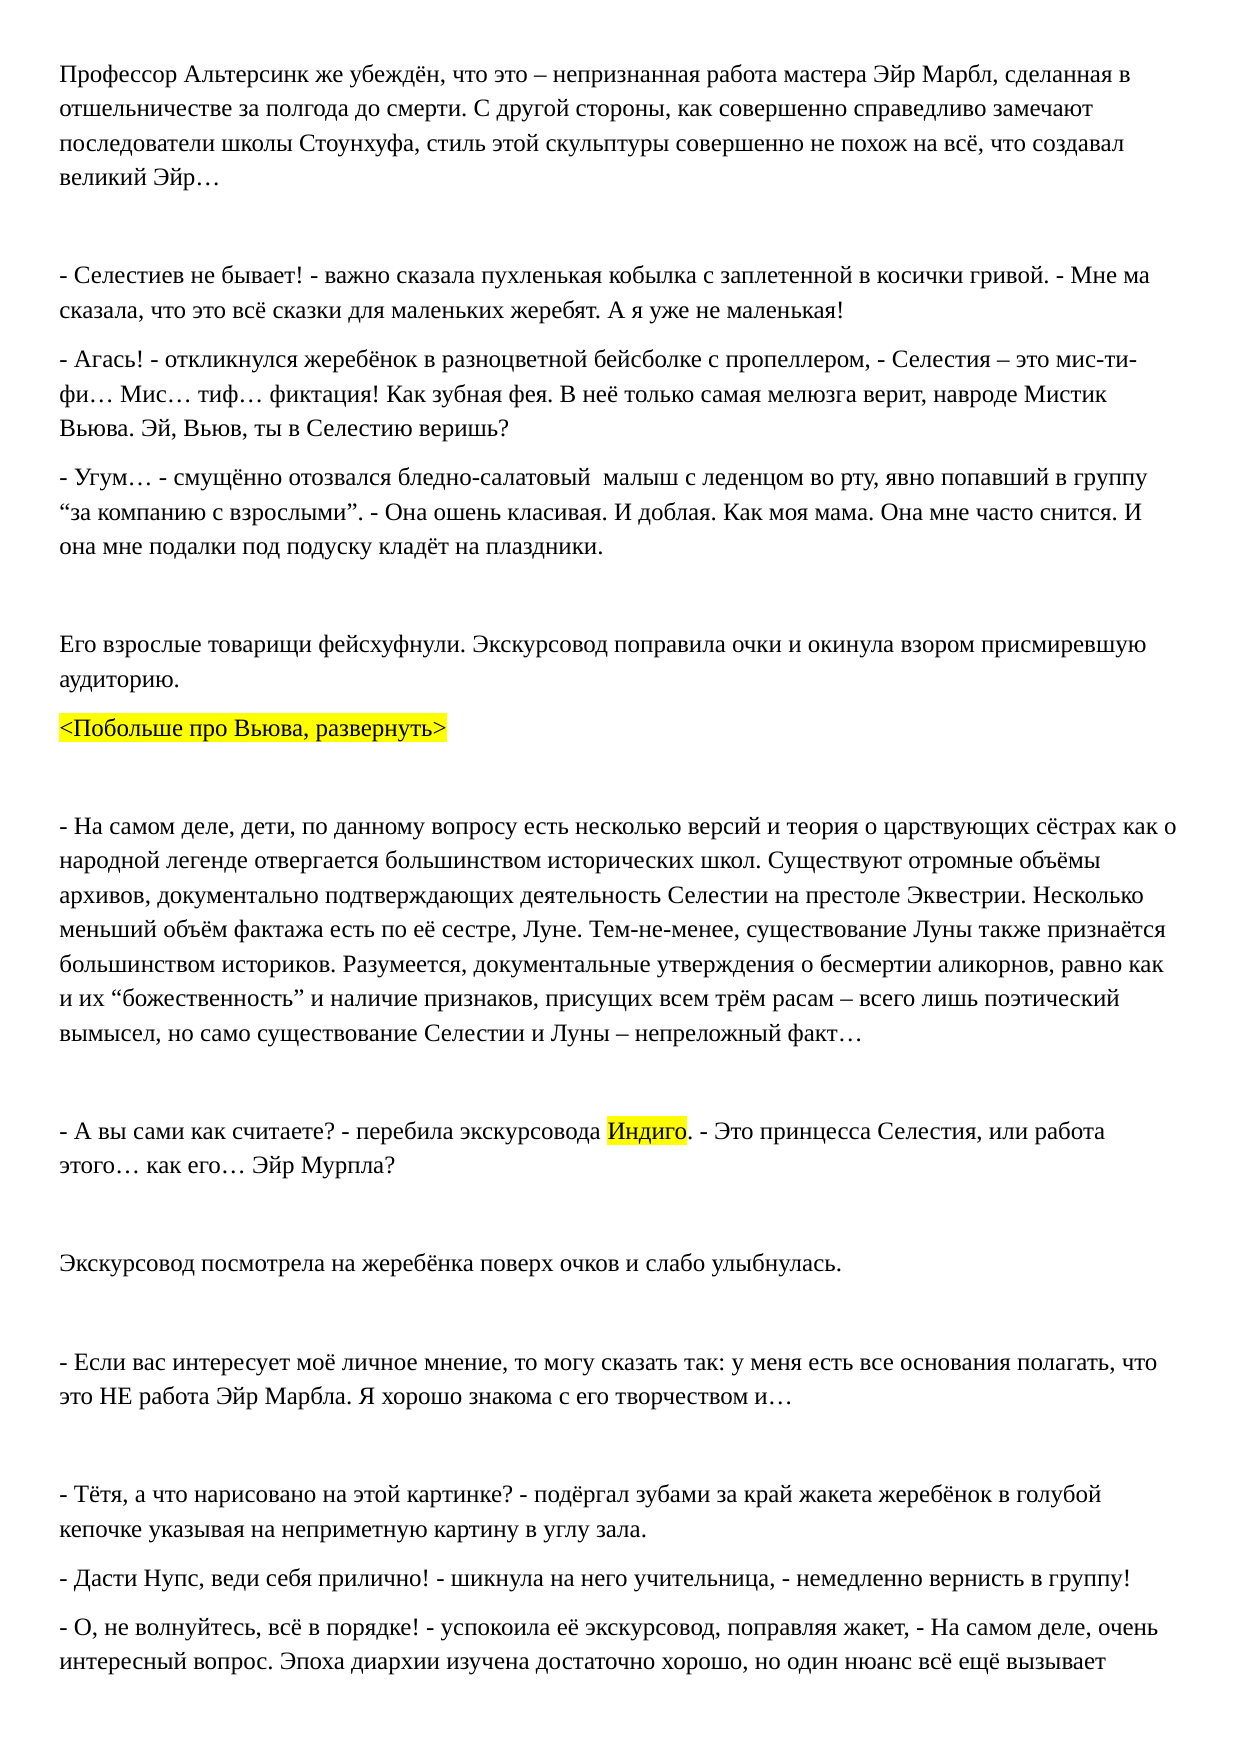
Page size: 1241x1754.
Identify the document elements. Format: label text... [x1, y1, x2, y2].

text - Селестиев не бывает! - важно сказала пухленькая кобылка с заплетенной в косички гривой. - Мне ма сказала, что это всё сказки для маленьких жеребят. А я уже не маленькая! [59, 261, 1181, 324]
text Профессор Альтерсинк же убеждён, что это – непризнанная работа мастера Эйр Марбл, сделанная в отшельничестве за полгода до смерти. С другой стороны, как совершенно справедливо замечают последователи школы Стоунхуфа, стиль этой скульптуры совершенно не похож на всё, что создавал великий Эйр… [59, 59, 1181, 191]
text - Угум… - смущённо отозвался бледно-салатовый малыш с леденцом во рту, явно попавший в группу “за компанию с взрослыми”. - Она ошень класивая. И доблая. Как моя мама. Она мне часто снится. И она мне подалки под подуску кладёт на плаздники. [59, 462, 1181, 560]
text - А вы сами как считаете? - перебила экскурсовода Индиго. - Это принцесса Селестия, или работа этого… как его… Эйр Мурпла? [59, 1116, 1181, 1179]
text - Если вас интересует моё личное мнение, то могу сказать так: у меня есть все основания полагать, что это НЕ работа Эйр Марбла. Я хорошо знакома с его творчеством и… [59, 1347, 1181, 1410]
text - На самом деле, дети, по данному вопросу есть несколько версий и теория о царствующих сёстрах как о народной легенде отвергается большинством исторических школ. Существуют отромные объёмы архивов, документально подтверждающих деятельность Селестии на престоле Эквестрии. Несколько меньший объём фактажа есть по её сестре, Луне. Тем-не-менее, существование Луны также признаётся большинством историков. Разумеется, документальные утверждения о бесмертии аликорнов, равно как и их “божественность” и наличие признаков, присущих всем трём расам – всего лишь поэтический вымысел, но само существование Селестии и Луны – непреложный факт… [59, 811, 1181, 1047]
text <Побольше про Вьюва, развернуть> [59, 713, 1181, 742]
text Экскурсовод посмотрела на жеребёнка поверх очков и слабо улыбнулась. [59, 1248, 1181, 1277]
text - Агась! - откликнулся жеребёнок в разноцветной бейсболке с пропеллером, - Селестия – это мис-ти-фи… Мис… тиф… фиктация! Как зубная фея. В неё только самая мелюзга верит, навроде Мистик Вьюва. Эй, Вьюв, ты в Селестию веришь? [59, 344, 1181, 442]
text - Тётя, а что нарисовано на этой картинке? - подёргал зубами за край жакета жеребёнок в голубой кепочке указывая на неприметную картину в углу зала. [59, 1479, 1181, 1542]
text Его взрослые товарищи фейсхуфнули. Экскурсовод поправила очки и окинула взором присмиревшую аудиторию. [59, 629, 1181, 692]
text - О, не волнуйтесь, всё в порядке! - успокоила её экскурсовод, поправляя жакет, - На самом деле, очень интересный вопрос. Эпоха диархии изучена достаточно хорошо, но один нюанс всё ещё вызывает [59, 1612, 1181, 1675]
text - Дасти Нупс, веди себя прилично! - шикнула на него учительница, - немедленно вернисть в группу! [59, 1563, 1181, 1592]
